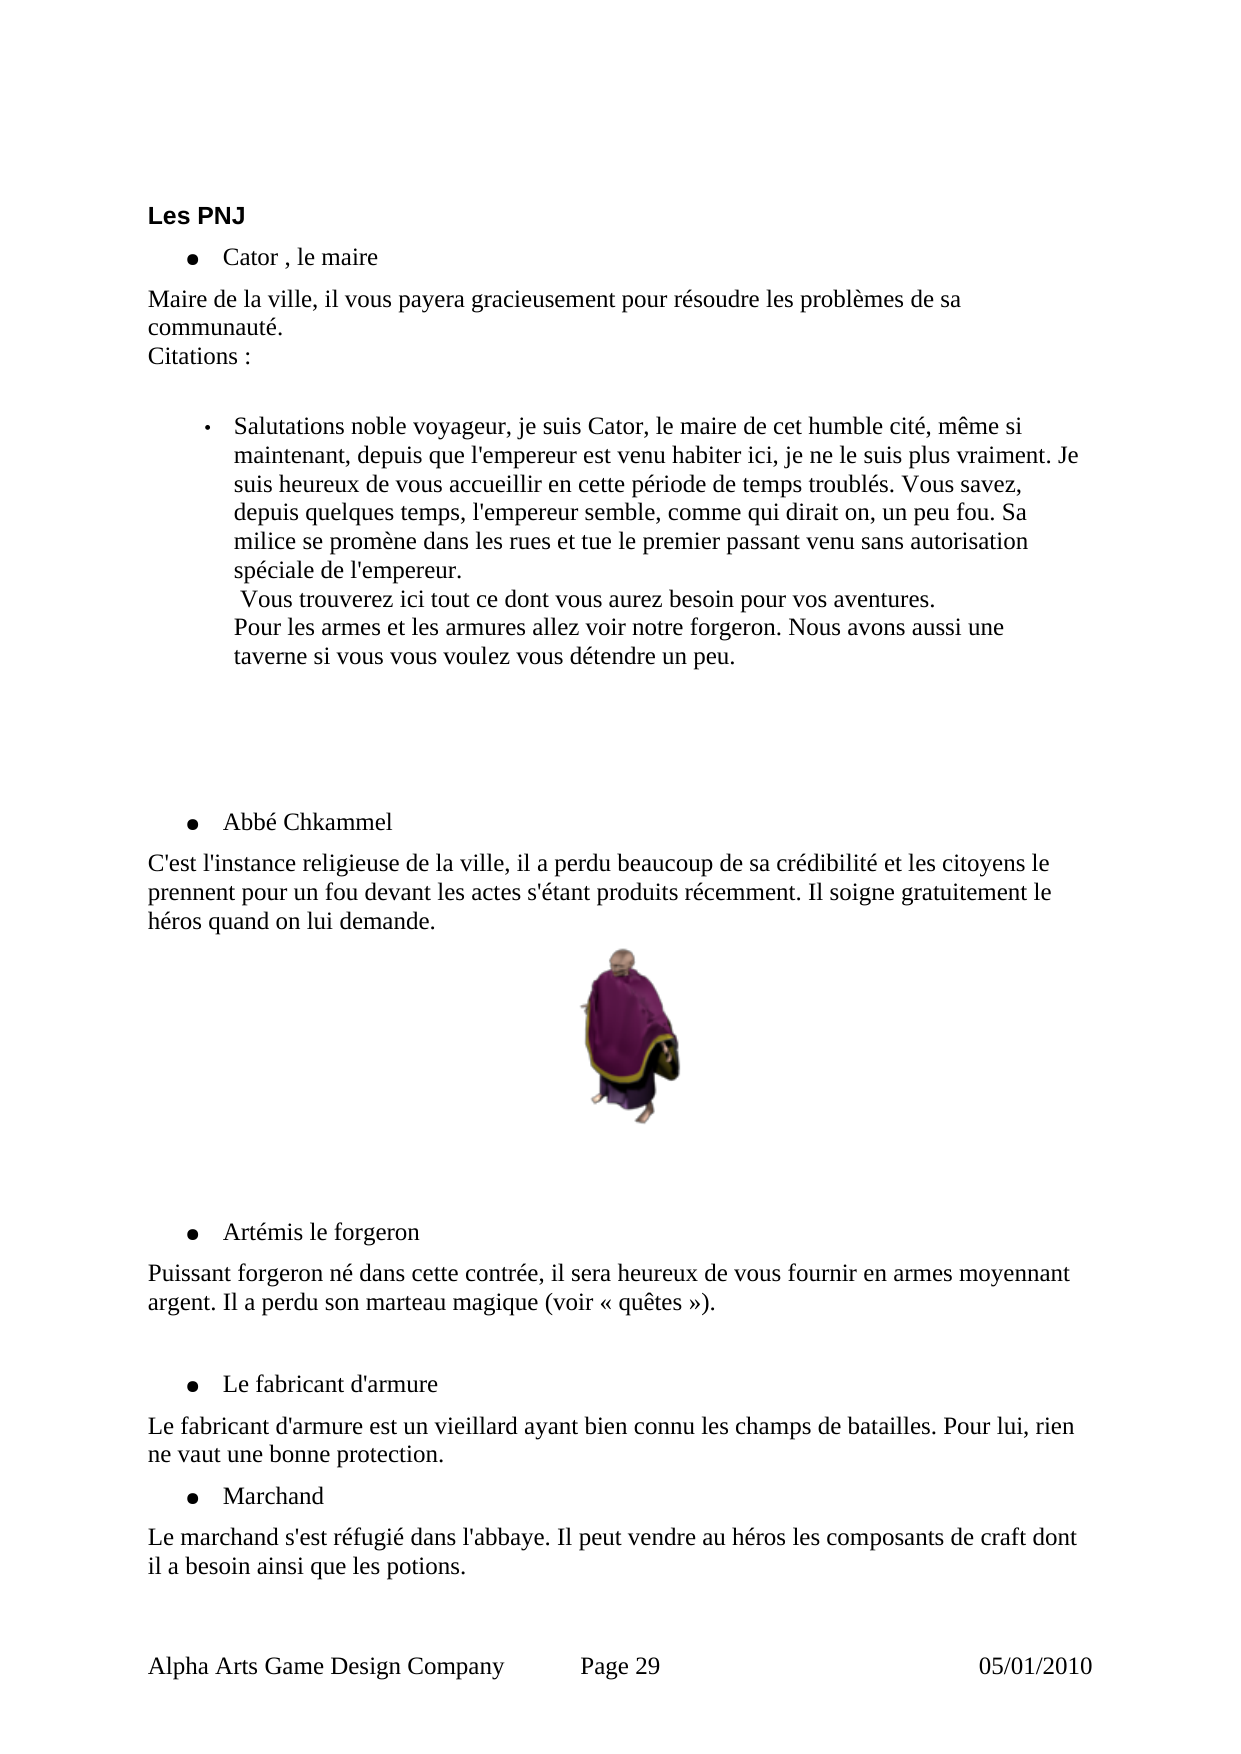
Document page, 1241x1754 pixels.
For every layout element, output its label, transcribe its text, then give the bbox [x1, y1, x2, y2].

text Citations : [148, 341, 1092, 370]
list Marchand [185, 1481, 1092, 1509]
list Artémis le forgeron [185, 1217, 1092, 1246]
text C'est l'instance religieuse de la ville, il a perdu beaucoup de sa crédibilité et les citoyens le prennent pour un fou devant les actes s'étant produits récemment. Il soigne gratuitement le héros quand on lui demande. [148, 848, 1092, 934]
list Abbé Chkammel [185, 807, 1092, 836]
table_header Salutations noble voyageur, je suis Cator, le maire de cet humble cité, même si maintenant, depuis que l'empereur est venu habiter ici, je ne le suis plus vraiment. Je suis heureux de vous accueillir en cette période de temps troublés. Vous savez, depuis quelques temps, l'empereur semble, comme qui dirait on, un peu fou. Sa milice se promène dans les rues et tue le premier passant venu sans autorisation spéciale de l'empereur. Vous trouverez ici tout ce dont vous aurez besoin pour vos aventures. Pour les armes et les armures allez voir notre forgeron. Nous avons aussi une taverne si vous vous voulez vous détendre un peu. [152, 403, 1088, 678]
table_header [148, 687, 1092, 692]
text Le fabricant d'armure est un vieillard ayant bien connu les champs de batailles. Pour lui, rien ne vaut une bonne protection. [148, 1411, 1092, 1468]
table_header [148, 399, 1092, 687]
text Maire de la ville, il vous payera gracieusement pour résoudre les problèmes de sa communauté. [148, 284, 1092, 341]
text Le marchand s'est réfugié dans l'abbaye. Il peut vendre au héros les composants de craft dont il a besoin ainsi que les potions. [148, 1522, 1092, 1579]
picture [520, 947, 720, 1147]
subtitle Les PNJ [148, 201, 1092, 230]
text Puissant forgeron né dans cette contrée, il sera heureux de vous fournir en armes moyennant argent. Il a perdu son marteau magique (voir « quêtes »). [148, 1258, 1092, 1316]
list Le fabricant d'armure [185, 1369, 1092, 1398]
list Cator , le maire [185, 242, 1092, 271]
